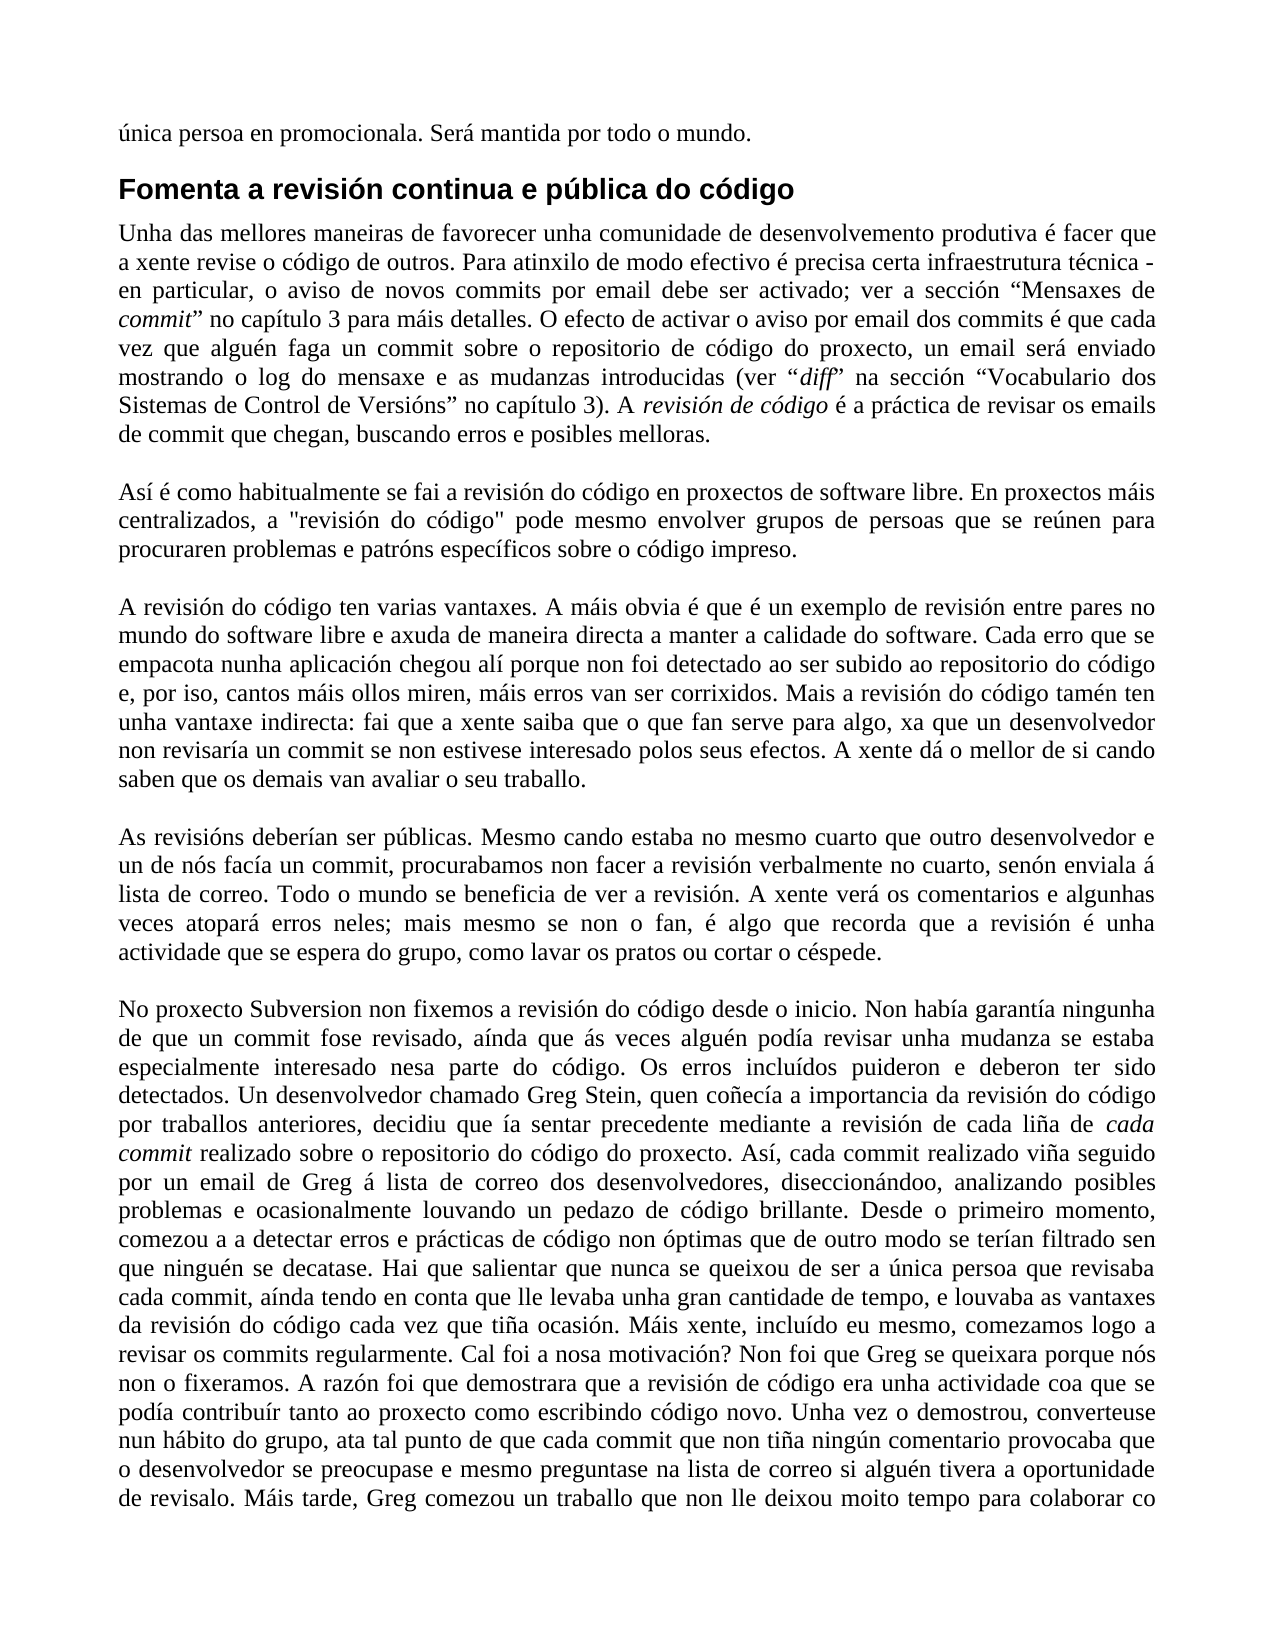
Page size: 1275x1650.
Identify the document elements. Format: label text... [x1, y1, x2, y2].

text Unha das mellores maneiras de favorecer unha comunidade de desenvolvemento produtiva é facer que a xente revise o código de outros. Para atinxilo de modo efectivo é precisa certa infraestrutura técnica - en particular, o aviso de novos commits por email debe ser activado; ver a sección “Mensaxes de commit” no capítulo 3 para máis detalles. O efecto de activar o aviso por email dos commits é que cada vez que alguén faga un commit sobre o repositorio de código do proxecto, un email será enviado mostrando o log do mensaxe e as mudanzas introducidas (ver “diff” na sección “Vocabulario dos Sistemas de Control de Versións” no capítulo 3). A revisión de código é a práctica de revisar os emails de commit que chegan, buscando erros e posibles melloras. [118, 218, 1157, 448]
subtitle Fomenta a revisión continua e pública do código [118, 172, 1157, 205]
text A revisión do código ten varias vantaxes. A máis obvia é que é un exemplo de revisión entre pares no mundo do software libre e axuda de maneira directa a manter a calidade do software. Cada erro que se empacota nunha aplicación chegou alí porque non foi detectado ao ser subido ao repositorio do código e, por iso, cantos máis ollos miren, máis erros van ser corrixidos. Mais a revisión do código tamén ten unha vantaxe indirecta: fai que a xente saiba que o que fan serve para algo, xa que un desenvolvedor non revisaría un commit se non estivese interesado polos seus efectos. A xente dá o mellor de si cando saben que os demais van avaliar o seu traballo. [118, 592, 1157, 793]
text No proxecto Subversion non fixemos a revisión do código desde o inicio. Non había garantía ningunha de que un commit fose revisado, aínda que ás veces alguén podía revisar unha mudanza se estaba especialmente interesado nesa parte do código. Os erros incluídos puideron e deberon ter sido detectados. Un desenvolvedor chamado Greg Stein, quen coñecía a importancia da revisión do código por traballos anteriores, decidiu que ía sentar precedente mediante a revisión de cada liña de cada commit realizado sobre o repositorio do código do proxecto. Así, cada commit realizado viña seguido por un email de Greg á lista de correo dos desenvolvedores, diseccionándoo, analizando posibles problemas e ocasionalmente louvando un pedazo de código brillante. Desde o primeiro momento, comezou a a detectar erros e prácticas de código non óptimas que de outro modo se terían filtrado sen que ninguén se decatase. Hai que salientar que nunca se queixou de ser a única persoa que revisaba cada commit, aínda tendo en conta que lle levaba unha gran cantidade de tempo, e louvaba as vantaxes da revisión do código cada vez que tiña ocasión. Máis xente, incluído eu mesmo, comezamos logo a revisar os commits regularmente. Cal foi a nosa motivación? Non foi que Greg se queixara porque nós non o fixeramos. A razón foi que demostrara que a revisión de código era unha actividade coa que se podía contribuír tanto ao proxecto como escribindo código novo. Unha vez o demostrou, converteuse nun hábito do grupo, ata tal punto de que cada commit que non tiña ningún comentario provocaba que o desenvolvedor se preocupase e mesmo preguntase na lista de correo si alguén tivera a oportunidade de revisalo. Máis tarde, Greg comezou un traballo que non lle deixou moito tempo para colaborar co [118, 994, 1157, 1512]
text única persoa en promocionala. Será mantida por todo o mundo. [118, 118, 1157, 147]
text Así é como habitualmente se fai a revisión do código en proxectos de software libre. En proxectos máis centralizados, a "revisión do código" pode mesmo envolver grupos de persoas que se reúnen para procuraren problemas e patróns específicos sobre o código impreso. [118, 477, 1157, 563]
text As revisións deberían ser públicas. Mesmo cando estaba no mesmo cuarto que outro desenvolvedor e un de nós facía un commit, procurabamos non facer a revisión verbalmente no cuarto, senón enviala á lista de correo. Todo o mundo se beneficia de ver a revisión. A xente verá os comentarios e algunhas veces atopará erros neles; mais mesmo se non o fan, é algo que recorda que a revisión é unha actividade que se espera do grupo, como lavar os pratos ou cortar o céspede. [118, 822, 1157, 965]
